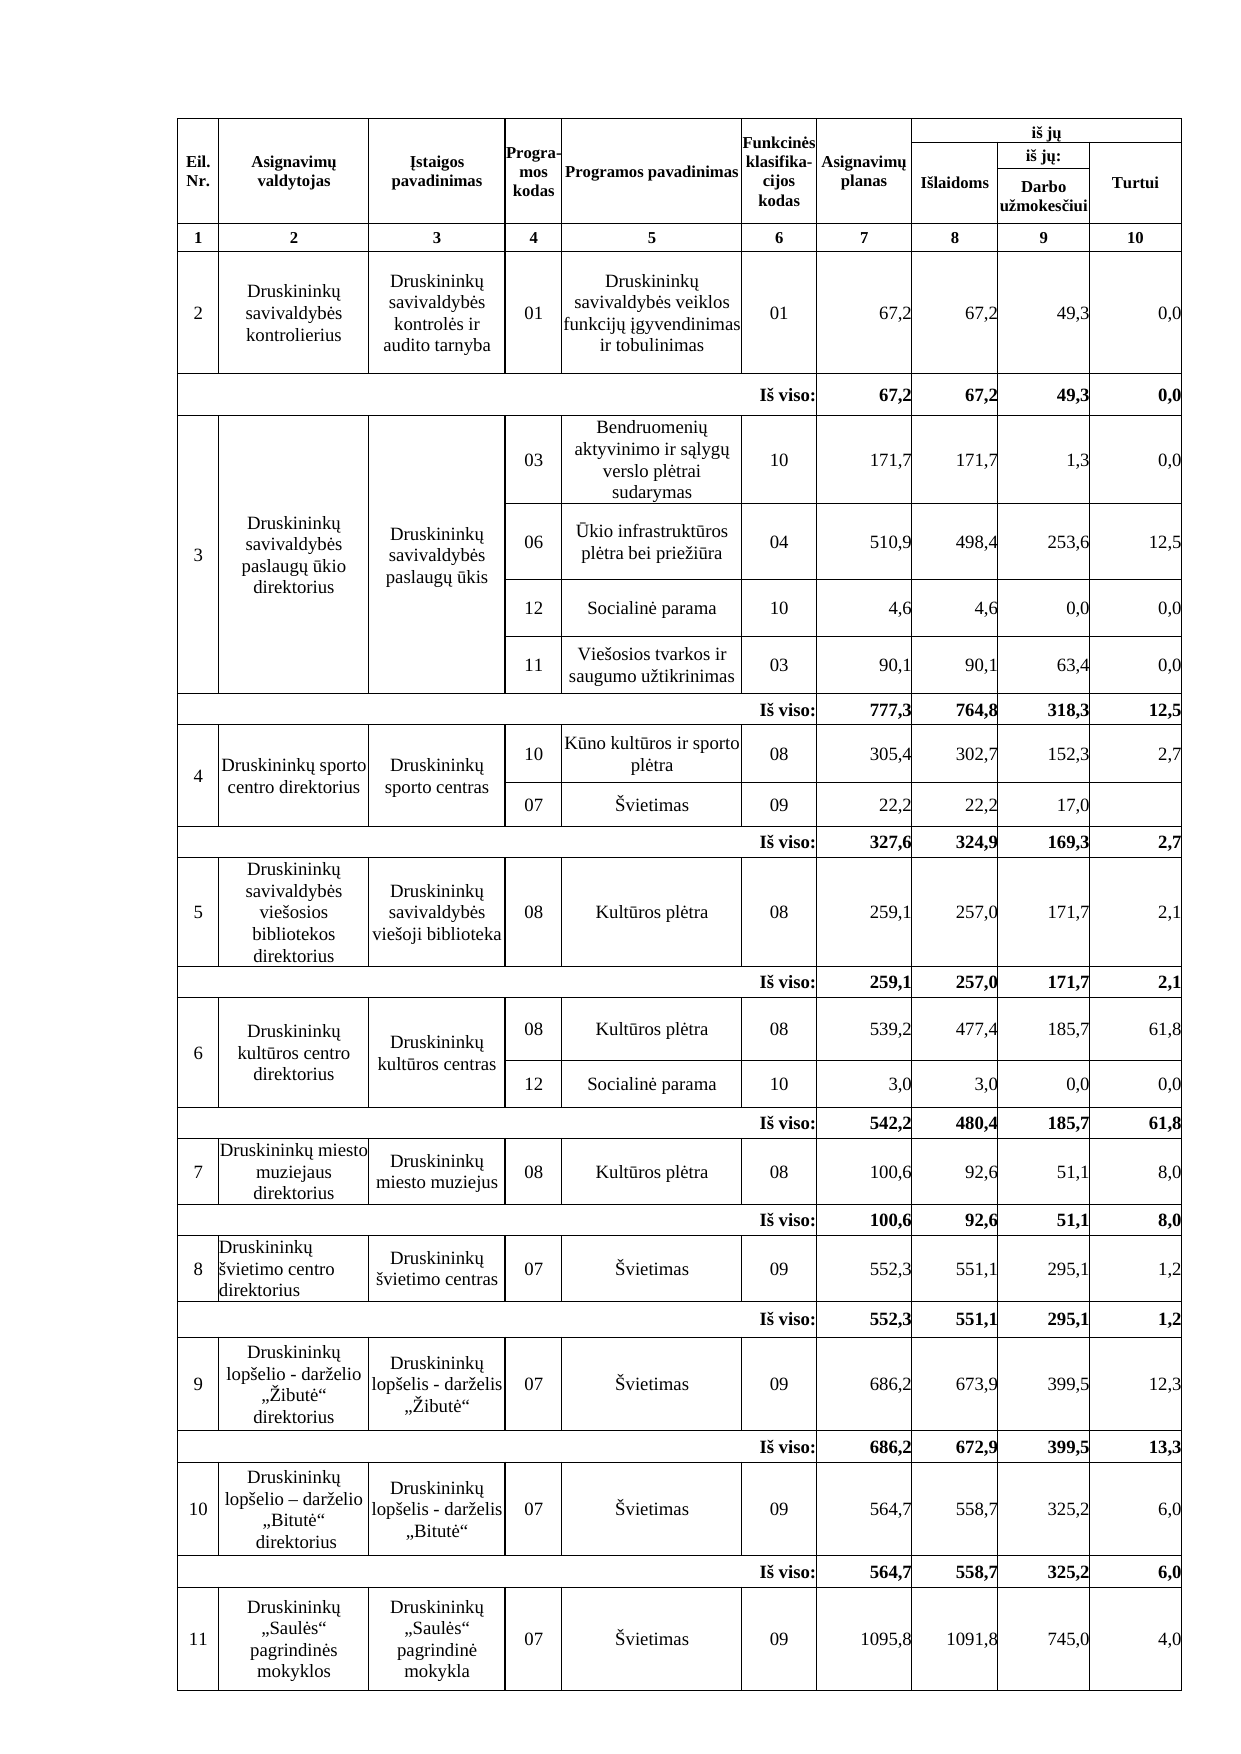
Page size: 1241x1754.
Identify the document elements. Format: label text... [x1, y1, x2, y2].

table_cell Kūno kultūros ir sporto plėtra [562, 725, 741, 782]
table_cell 0,0 [998, 1061, 1089, 1107]
table_cell 259,1 [817, 858, 911, 966]
table_cell Bendruomenių aktyvinimo ir sąlygų verslo plėtrai sudarymas [562, 416, 741, 503]
table_cell 777,3 [817, 694, 911, 724]
table_cell 480,4 [912, 1108, 997, 1138]
table_cell 1091,8 [912, 1588, 997, 1690]
table_cell 09 [742, 1463, 816, 1555]
table_cell 399,5 [998, 1431, 1089, 1462]
table_cell Iš viso: [178, 1205, 816, 1235]
table_cell 92,6 [912, 1205, 997, 1235]
table_cell 22,2 [817, 783, 911, 826]
table_cell 10 [742, 1061, 816, 1107]
table_cell Turtui [1090, 143, 1181, 223]
table_cell 6,0 [1090, 1556, 1181, 1587]
table_cell 67,2 [912, 252, 997, 373]
table_cell Iš viso: [178, 967, 816, 997]
table_cell 90,1 [912, 637, 997, 693]
table_cell 7 [817, 224, 911, 251]
table_cell 3,0 [817, 1061, 911, 1107]
table_cell 8,0 [1090, 1205, 1181, 1235]
table_cell iš jų: [998, 143, 1089, 168]
table_cell 324,9 [912, 827, 997, 857]
table_cell Iš viso: [178, 1556, 816, 1587]
table_cell 08 [506, 1139, 561, 1204]
table_cell 4,6 [817, 580, 911, 636]
table_cell 4,6 [912, 580, 997, 636]
table_cell 1,3 [998, 416, 1089, 503]
table_cell 542,2 [817, 1108, 911, 1138]
table_cell 0,0 [1090, 252, 1181, 373]
table_cell 67,2 [817, 374, 911, 415]
table_cell 12 [506, 1061, 561, 1107]
table_cell Švietimas [562, 1463, 741, 1555]
table_cell 07 [506, 1588, 561, 1690]
table_cell 63,4 [998, 637, 1089, 693]
table_cell 09 [742, 1338, 816, 1430]
table_cell 3 [178, 416, 218, 693]
table_cell 551,1 [912, 1236, 997, 1301]
table_cell 185,7 [998, 1108, 1089, 1138]
table_cell Darbo užmokesčiui [998, 169, 1089, 223]
table_cell 08 [742, 725, 816, 782]
table_cell 03 [742, 637, 816, 693]
table_cell 92,6 [912, 1139, 997, 1204]
table_cell Socialinė parama [562, 580, 741, 636]
table_cell 3 [369, 224, 504, 251]
table_cell 6,0 [1090, 1463, 1181, 1555]
table_cell 9 [998, 224, 1089, 251]
table_cell 4 [178, 725, 218, 826]
table_cell 318,3 [998, 694, 1089, 724]
table_cell 90,1 [817, 637, 911, 693]
table_cell 49,3 [998, 252, 1089, 373]
table_cell 2 [178, 252, 218, 373]
table_cell 61,8 [1090, 1108, 1181, 1138]
table_cell 07 [506, 1338, 561, 1430]
table_cell 67,2 [912, 374, 997, 415]
table_cell 510,9 [817, 504, 911, 579]
table_cell 171,7 [817, 416, 911, 503]
table_cell 17,0 [998, 783, 1089, 826]
table_cell Socialinė parama [562, 1061, 741, 1107]
table_cell 0,0 [1090, 637, 1181, 693]
table_cell Druskininkų savivaldybės kontrolierius [219, 252, 368, 373]
table_cell 10 [506, 725, 561, 782]
table_cell 169,3 [998, 827, 1089, 857]
table_cell 100,6 [817, 1139, 911, 1204]
table_cell 257,0 [912, 967, 997, 997]
table_cell 498,4 [912, 504, 997, 579]
table_cell 673,9 [912, 1338, 997, 1430]
table_header Funkcinės klasifika-cijos kodas [742, 119, 816, 223]
table_cell 12,5 [1090, 694, 1181, 724]
table_cell 0,0 [998, 580, 1089, 636]
table_cell Iš viso: [178, 1108, 816, 1138]
table_cell 171,7 [912, 416, 997, 503]
table_cell 10 [742, 416, 816, 503]
table_cell 171,7 [998, 858, 1089, 966]
table_cell [1090, 783, 1181, 826]
table_cell 12 [506, 580, 561, 636]
table_cell 305,4 [817, 725, 911, 782]
table_cell Kultūros plėtra [562, 1139, 741, 1204]
table_cell 8 [912, 224, 997, 251]
table_cell 539,2 [817, 998, 911, 1060]
table_header Progra-mos kodas [506, 119, 561, 223]
table_cell 2,7 [1090, 827, 1181, 857]
table_cell 686,2 [817, 1431, 911, 1462]
table_cell Druskininkų lopšelis - darželis „Žibutė“ [369, 1338, 504, 1430]
table_cell Kultūros plėtra [562, 858, 741, 966]
table_cell 253,6 [998, 504, 1089, 579]
table_cell 551,1 [912, 1302, 997, 1337]
table_cell 1095,8 [817, 1588, 911, 1690]
table_cell 325,2 [998, 1556, 1089, 1587]
table_cell 4,0 [1090, 1588, 1181, 1690]
table_cell 100,6 [817, 1205, 911, 1235]
table_cell 08 [506, 858, 561, 966]
table_cell 0,0 [1090, 374, 1181, 415]
table_header Programos pavadinimas [562, 119, 741, 223]
table_cell 2,7 [1090, 725, 1181, 782]
table_cell 08 [742, 1139, 816, 1204]
table_cell 2,1 [1090, 967, 1181, 997]
table_cell 09 [742, 1236, 816, 1301]
table_cell 302,7 [912, 725, 997, 782]
table_cell Druskininkų savivaldybės kontrolės ir audito tarnyba [369, 252, 504, 373]
table_cell 51,1 [998, 1205, 1089, 1235]
table_cell 04 [742, 504, 816, 579]
table_cell 10 [1090, 224, 1181, 251]
table_cell Iš viso: [178, 827, 816, 857]
table_cell 4 [506, 224, 561, 251]
table_cell 6 [178, 998, 218, 1107]
table_cell Švietimas [562, 1588, 741, 1690]
table_cell 6 [742, 224, 816, 251]
table_cell 477,4 [912, 998, 997, 1060]
table_cell Druskininkų savivaldybės viešoji biblioteka [369, 858, 504, 966]
table_cell 51,1 [998, 1139, 1089, 1204]
table_cell 0,0 [1090, 580, 1181, 636]
table_cell 12,5 [1090, 504, 1181, 579]
table_cell 3,0 [912, 1061, 997, 1107]
table_cell 09 [742, 1588, 816, 1690]
table_cell Druskininkų kultūros centras [369, 998, 504, 1107]
table_cell 325,2 [998, 1463, 1089, 1555]
table_cell Iš viso: [178, 1431, 816, 1462]
table_cell Druskininkų miesto muziejus [369, 1139, 504, 1204]
table_cell 5 [178, 858, 218, 966]
table_cell 1,2 [1090, 1302, 1181, 1337]
table_cell 552,3 [817, 1302, 911, 1337]
table_cell 745,0 [998, 1588, 1089, 1690]
table_cell 764,8 [912, 694, 997, 724]
table_cell 07 [506, 1236, 561, 1301]
table_cell 152,3 [998, 725, 1089, 782]
table_cell 03 [506, 416, 561, 503]
table_header iš jų [912, 119, 1181, 142]
table_cell Druskininkų savivaldybės paslaugų ūkio direktorius [219, 416, 368, 693]
table_cell 7 [178, 1139, 218, 1204]
table_cell 11 [506, 637, 561, 693]
table_cell 185,7 [998, 998, 1089, 1060]
table_cell 61,8 [1090, 998, 1181, 1060]
table_cell 1 [178, 224, 218, 251]
table_cell Druskininkų lopšelio – darželio „Bitutė“ direktorius [219, 1463, 368, 1555]
table_cell Druskininkų švietimo centro direktorius [219, 1236, 368, 1301]
table_header Įstaigos pavadinimas [369, 119, 504, 223]
table_cell Ūkio infrastruktūros plėtra bei priežiūra [562, 504, 741, 579]
table_cell 49,3 [998, 374, 1089, 415]
table_cell 558,7 [912, 1463, 997, 1555]
table_cell 2 [219, 224, 368, 251]
table_cell 06 [506, 504, 561, 579]
table_cell 09 [742, 783, 816, 826]
table_cell Viešosios tvarkos ir saugumo užtikrinimas [562, 637, 741, 693]
table_header Asignavimų planas [817, 119, 911, 223]
table_cell Druskininkų kultūros centro direktorius [219, 998, 368, 1107]
table_cell 13,3 [1090, 1431, 1181, 1462]
table_cell Druskininkų lopšelio - darželio „Žibutė“ direktorius [219, 1338, 368, 1430]
table_cell Iš viso: [178, 694, 816, 724]
table_cell 08 [742, 858, 816, 966]
table_cell 67,2 [817, 252, 911, 373]
table_cell 22,2 [912, 783, 997, 826]
table_cell 10 [742, 580, 816, 636]
table_cell 672,9 [912, 1431, 997, 1462]
table_cell 295,1 [998, 1302, 1089, 1337]
table_cell 11 [178, 1588, 218, 1690]
table_cell Druskininkų lopšelis - darželis „Bitutė“ [369, 1463, 504, 1555]
table_cell Druskininkų miesto muziejaus direktorius [219, 1139, 368, 1204]
table_cell 558,7 [912, 1556, 997, 1587]
table_cell 08 [506, 998, 561, 1060]
table_cell 8,0 [1090, 1139, 1181, 1204]
table_cell 171,7 [998, 967, 1089, 997]
table_cell Druskininkų savivaldybės veiklos funkcijų įgyvendinimas ir tobulinimas [562, 252, 741, 373]
table_cell Išlaidoms [912, 143, 997, 223]
table_cell Švietimas [562, 1236, 741, 1301]
table_cell 0,0 [1090, 416, 1181, 503]
table_cell 07 [506, 783, 561, 826]
table_cell 12,3 [1090, 1338, 1181, 1430]
table_cell 01 [506, 252, 561, 373]
table_cell Druskininkų švietimo centras [369, 1236, 504, 1301]
table_cell 564,7 [817, 1463, 911, 1555]
table_cell Druskininkų savivaldybės viešosios bibliotekos direktorius [219, 858, 368, 966]
table_cell 07 [506, 1463, 561, 1555]
table_cell Druskininkų savivaldybės paslaugų ūkis [369, 416, 504, 693]
table_cell 257,0 [912, 858, 997, 966]
table_cell Kultūros plėtra [562, 998, 741, 1060]
table_cell Iš viso: [178, 1302, 816, 1337]
table_cell Druskininkų sporto centro direktorius [219, 725, 368, 826]
table_cell 5 [562, 224, 741, 251]
table_cell 399,5 [998, 1338, 1089, 1430]
table_cell 295,1 [998, 1236, 1089, 1301]
table_header Asignavimų valdytojas [219, 119, 368, 223]
table_cell Druskininkų „Saulės“ pagrindinė mokykla [369, 1588, 504, 1690]
table_cell 552,3 [817, 1236, 911, 1301]
table_cell 2,1 [1090, 858, 1181, 966]
table_cell Švietimas [562, 1338, 741, 1430]
table_cell Druskininkų sporto centras [369, 725, 504, 826]
table_cell 8 [178, 1236, 218, 1301]
table_cell 01 [742, 252, 816, 373]
table_cell 10 [178, 1463, 218, 1555]
table_cell 9 [178, 1338, 218, 1430]
table_cell Švietimas [562, 783, 741, 826]
table_cell 259,1 [817, 967, 911, 997]
table_cell 686,2 [817, 1338, 911, 1430]
table_cell 327,6 [817, 827, 911, 857]
table_cell 08 [742, 998, 816, 1060]
table_cell 1,2 [1090, 1236, 1181, 1301]
table_cell Druskininkų „Saulės“ pagrindinės mokyklos [219, 1588, 368, 1690]
table_header Eil. Nr. [178, 119, 218, 223]
table_cell Iš viso: [178, 374, 816, 415]
table_cell 564,7 [817, 1556, 911, 1587]
table_cell 0,0 [1090, 1061, 1181, 1107]
